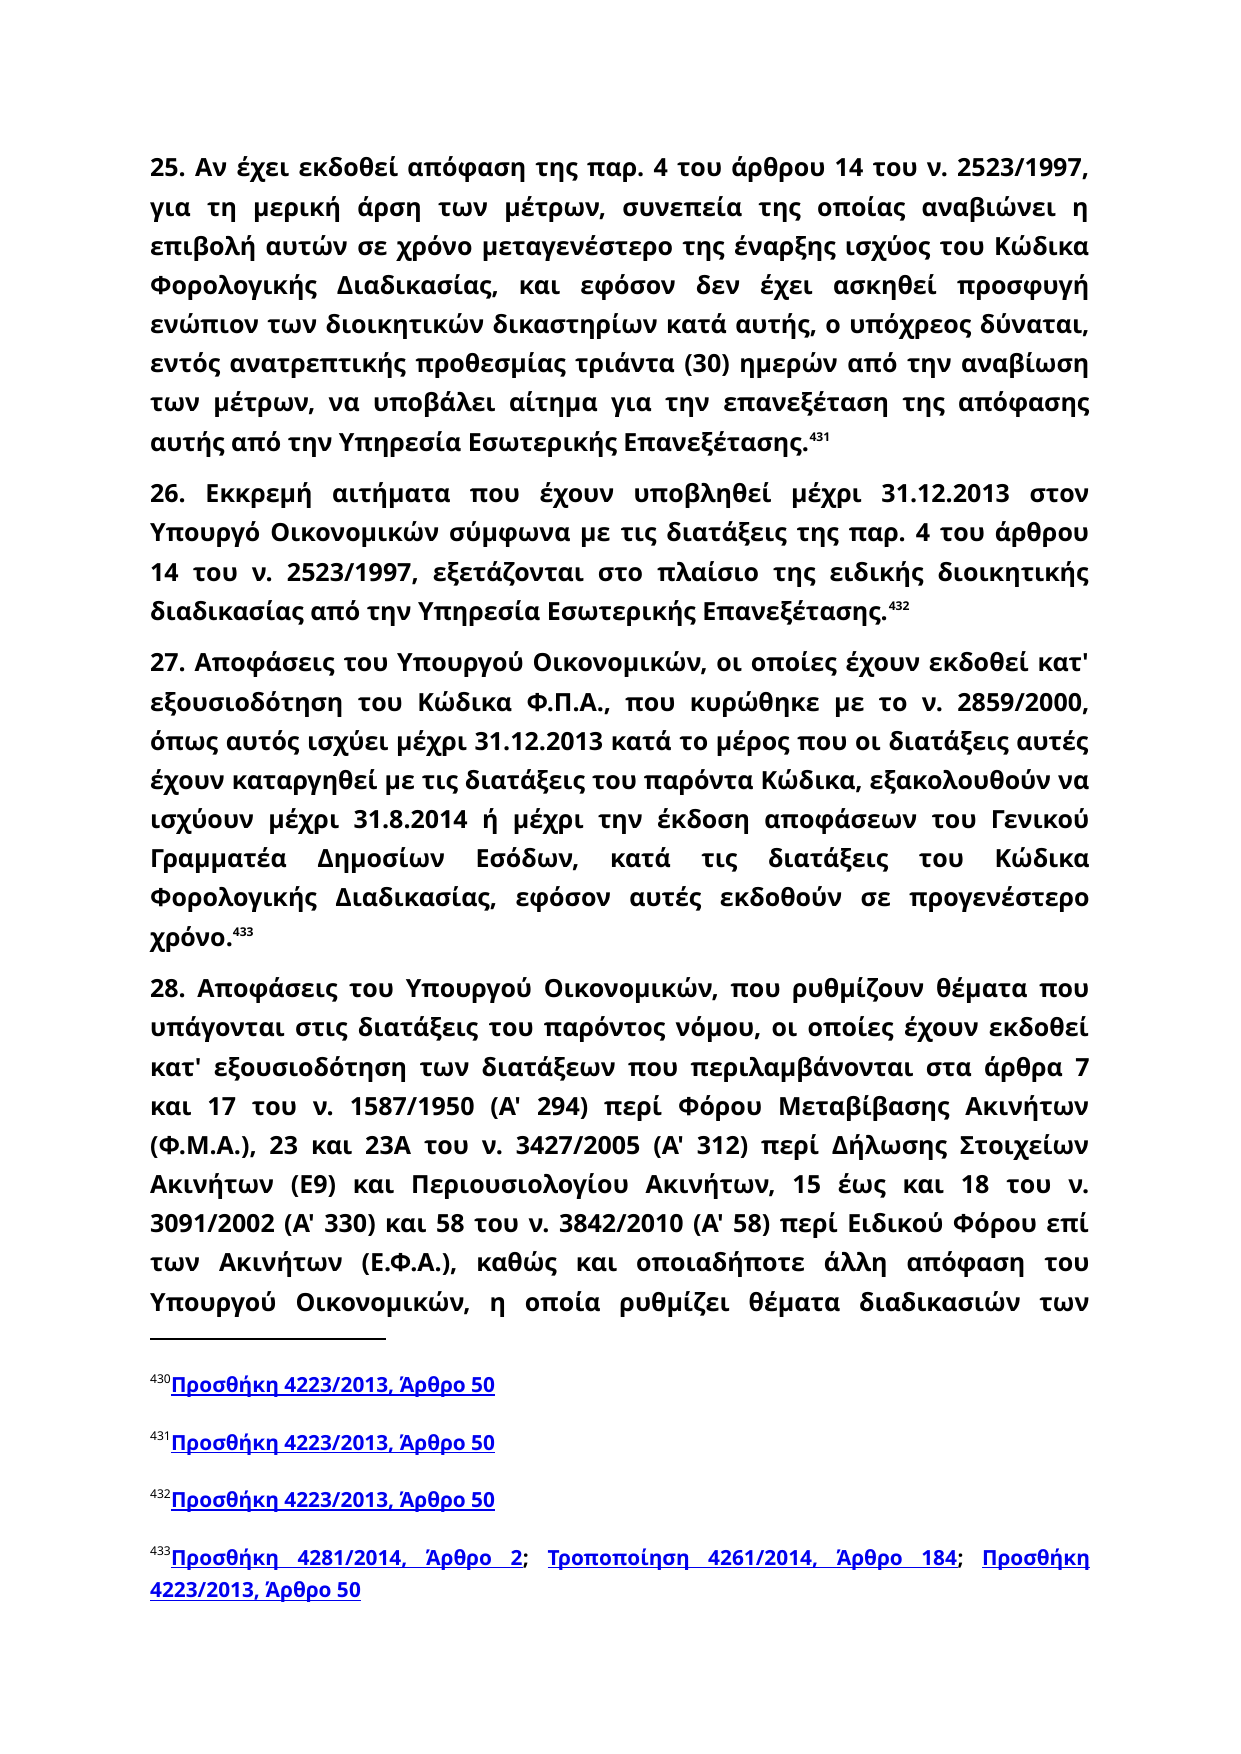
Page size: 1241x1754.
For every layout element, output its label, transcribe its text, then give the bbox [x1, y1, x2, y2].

text 25. Αν έχει εκδοθεί απόφαση της παρ. 4 του άρθρου 14 του ν. 2523/1997, για τη μερική άρση των μέτρων, συνεπεία της οποίας αναβιώνει η επιβολή αυτών σε χρόνο μεταγενέστερο της έναρξης ισχύος του Κώδικα Φορολογικής Διαδικασίας, και εφόσον δεν έχει ασκηθεί προσφυγή ενώπιον των διοικητικών δικαστηρίων κατά αυτής, ο υπόχρεος δύναται, εντός ανατρεπτικής προθεσμίας τριάντα (30) ημερών από την αναβίωση των μέτρων, να υποβάλει αίτημα για την επανεξέταση της απόφασης αυτής από την Υπηρεσία Εσωτερικής Επανεξέτασης. [150, 150, 1090, 458]
text Προσθήκη 4223/2013, Άρθρο 50 [150, 1485, 1090, 1514]
text Προσθήκη 4281/2014, Άρθρο 2; Τροποποίηση 4261/2014, Άρθρο 184; Προσθήκη 4223/2013, Άρθρο 50 [150, 1543, 1090, 1604]
text 26. Εκκρεμή αιτήματα που έχουν υποβληθεί μέχρι 31.12.2013 στον Υπουργό Οικονομικών σύμφωνα με τις διατάξεις της παρ. 4 του άρθρου 14 του ν. 2523/1997, εξετάζονται στο πλαίσιο της ειδικής διοικητικής διαδικασίας από την Υπηρεσία Εσωτερικής Επανεξέτασης. [150, 476, 1090, 627]
text Προσθήκη 4223/2013, Άρθρο 50 [150, 1428, 1090, 1456]
text 28. Αποφάσεις του Υπουργού Οικονομικών, που ρυθμίζουν θέματα που υπάγονται στις διατάξεις του παρόντος νόμου, οι οποίες έχουν εκδοθεί κατ' εξουσιοδότηση των διατάξεων που περιλαμβάνονται στα άρθρα 7 και 17 του ν. 1587/1950 (Α' 294) περί Φόρου Μεταβίβασης Ακινήτων (Φ.Μ.Α.), 23 και 23Α του ν. 3427/2005 (Α' 312) περί Δήλωσης Στοιχείων Ακινήτων (Ε9) και Περιουσιολογίου Ακινήτων, 15 έως και 18 του ν. 3091/2002 (Α' 330) και 58 του ν. 3842/2010 (Α' 58) περί Ειδικού Φόρου επί των Ακινήτων (Ε.Φ.Α.), καθώς και οποιαδήποτε άλλη απόφαση του Υπουργού Οικονομικών, η οποία ρυθμίζει θέματα διαδικασιών των [150, 971, 1090, 1318]
text 27. Αποφάσεις του Υπουργού Οικονομικών, οι οποίες έχουν εκδοθεί κατ' εξουσιοδότηση του Κώδικα Φ.Π.Α., που κυρώθηκε με το ν. 2859/2000, όπως αυτός ισχύει μέχρι 31.12.2013 κατά το μέρος που οι διατάξεις αυτές έχουν καταργηθεί με τις διατάξεις του παρόντα Κώδικα, εξακολουθούν να ισχύουν μέχρι 31.8.2014 ή μέχρι την έκδοση αποφάσεων του Γενικού Γραμματέα Δημοσίων Εσόδων, κατά τις διατάξεις του Κώδικα Φορολογικής Διαδικασίας, εφόσον αυτές εκδοθούν σε προγενέστερο χρόνο. [150, 645, 1090, 953]
text Προσθήκη 4223/2013, Άρθρο 50 [150, 1370, 1090, 1398]
